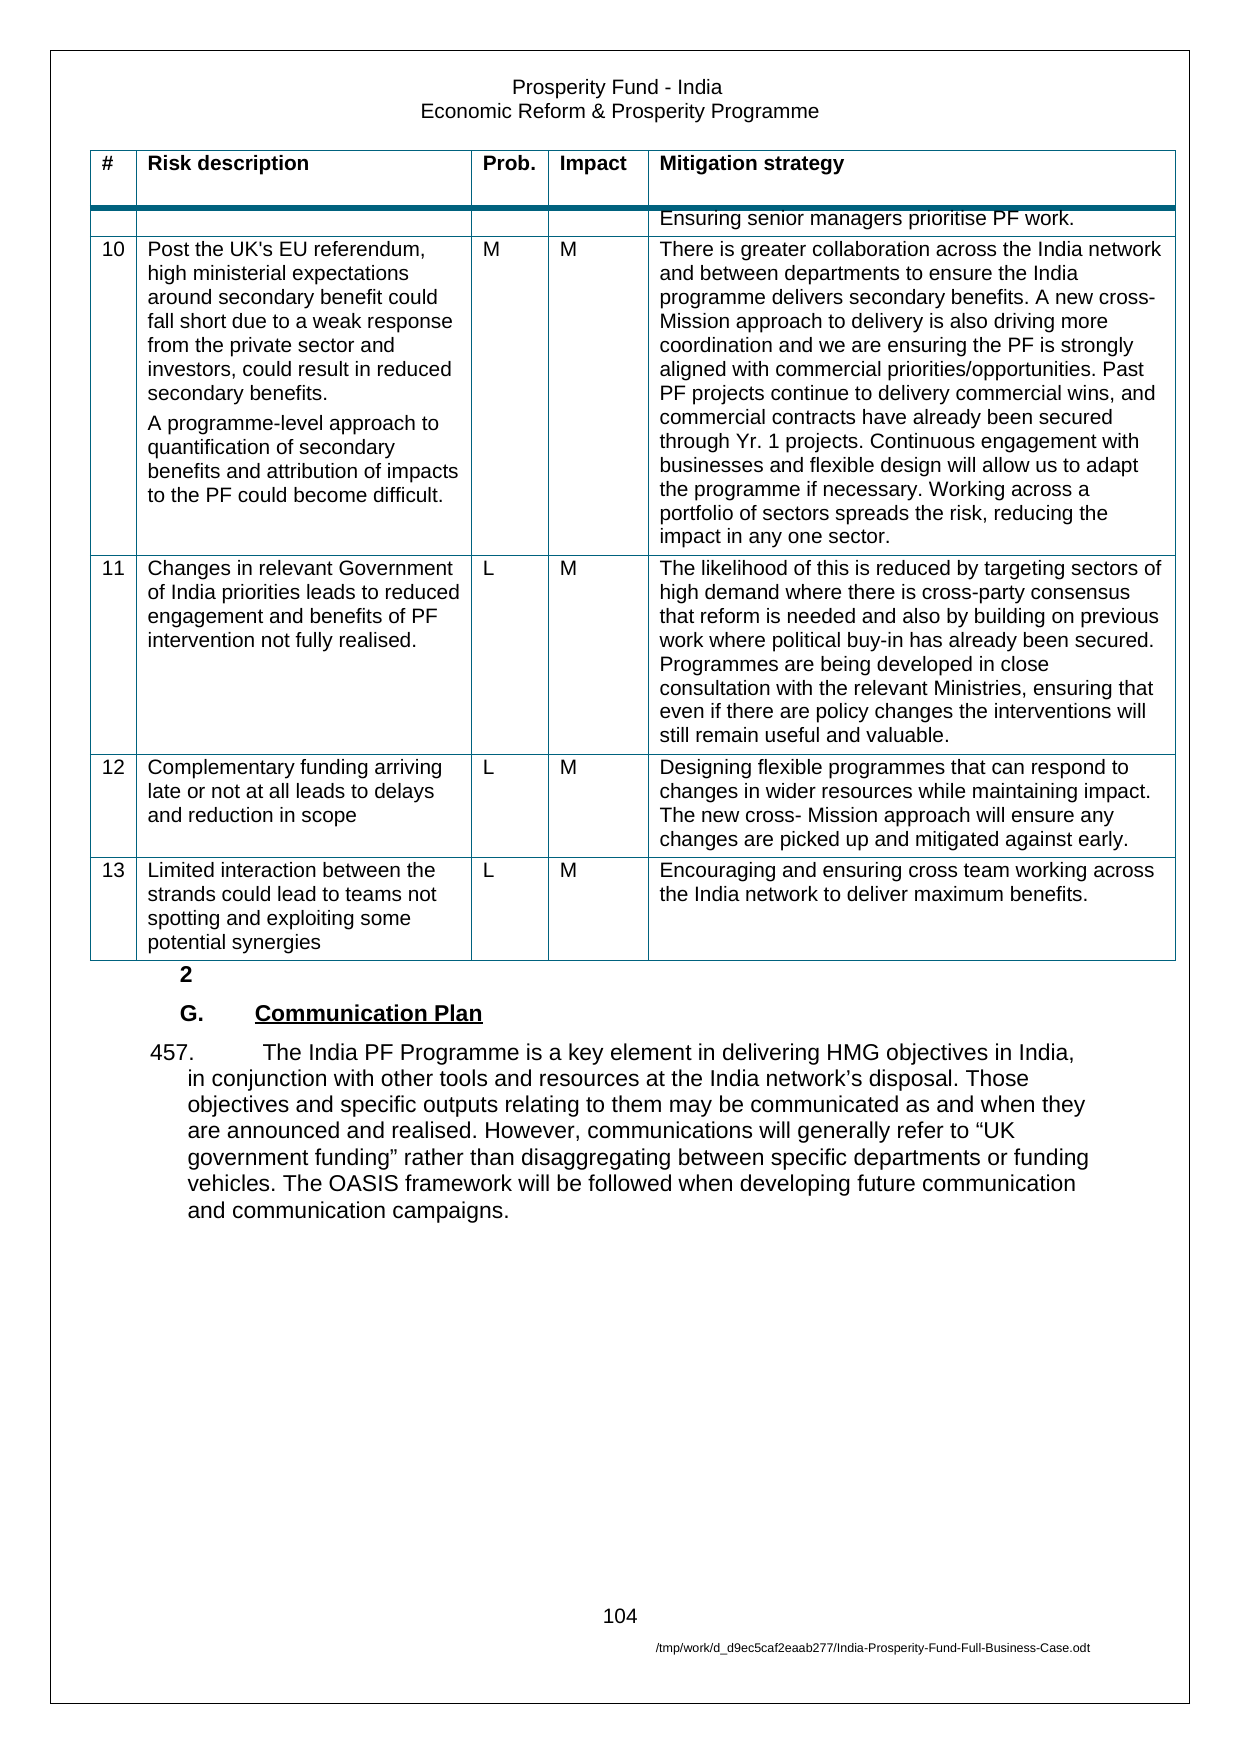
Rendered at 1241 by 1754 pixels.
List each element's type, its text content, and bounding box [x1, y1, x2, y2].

table_cell Designing flexible programmes that can respond to changes in wider resources while maintaining impact. The new cross- Mission approach will ensure any changes are picked up and mitigated against early. [649, 755, 1175, 857]
table_cell The likelihood of this is reduced by targeting sectors of high demand where there is cross-party consensus that reform is needed and also by building on previous work where political buy-in has already been secured. Programmes are being developed in close consultation with the relevant Ministries, ensuring that even if there are policy changes the interventions will still remain useful and valuable. [649, 556, 1175, 753]
table_cell Ensuring senior managers prioritise PF work. [649, 211, 1175, 236]
table_cell M [549, 556, 648, 753]
table_cell [472, 211, 548, 236]
table_cell L [472, 556, 548, 753]
table_cell 13 [91, 858, 136, 960]
table_cell 11 [91, 556, 136, 753]
table_cell Post the UK's EU referendum, high ministerial expectations around secondary benefit could fall short due to a weak response from the private sector and investors, could result in reduced secondary benefits. A programme-level approach to quantification of secondary benefits and attribution of impacts to the PF could become difficult. [137, 237, 471, 554]
table_cell [549, 211, 648, 236]
table_cell 10 [91, 237, 136, 554]
table_cell [91, 211, 136, 236]
table_header # [91, 151, 136, 204]
list The India PF Programme is a key element in delivering HMG objectives in India, in conjunction with other tools and resources at the India network’s disposal. Those objectives and specific outputs relating to them may be communicated as and when they are announced and realised. However, communications will generally refer to “UK government funding” rather than disaggregating between specific departments or funding vehicles. The OASIS framework will be followed when developing future communication and communication campaigns. [150, 1038, 1090, 1223]
table_cell L [472, 755, 548, 857]
table_cell 12 [91, 755, 136, 857]
table_header Risk description [137, 151, 471, 204]
table_cell Encouraging and ensuring cross team working across the India network to deliver maximum benefits. [649, 858, 1175, 960]
table_cell M [549, 237, 648, 554]
subtitle Communication Plan [179, 999, 1090, 1026]
table_header Mitigation strategy [649, 151, 1175, 204]
table_cell M [472, 237, 548, 554]
table_header Prob. [472, 151, 548, 204]
table_cell Limited interaction between the strands could lead to teams not spotting and exploiting some potential synergies [137, 858, 471, 960]
table_cell L [472, 858, 548, 960]
table_cell Complementary funding arriving late or not at all leads to delays and reduction in scope [137, 755, 471, 857]
table_cell Changes in relevant Government of India priorities leads to reduced engagement and benefits of PF intervention not fully realised. [137, 556, 471, 753]
table_cell There is greater collaboration across the India network and between departments to ensure the India programme delivers secondary benefits. A new cross-Mission approach to delivery is also driving more coordination and we are ensuring the PF is strongly aligned with commercial priorities/opportunities. Past PF projects continue to delivery commercial wins, and commercial contracts have already been secured through Yr. 1 projects. Continuous engagement with businesses and flexible design will allow us to adapt the programme if necessary. Working across a portfolio of sectors spreads the risk, reducing the impact in any one sector. [649, 237, 1175, 554]
table_header Impact [549, 151, 648, 204]
table_cell M [549, 858, 648, 960]
table_cell [137, 211, 471, 236]
table_cell M [549, 755, 648, 857]
